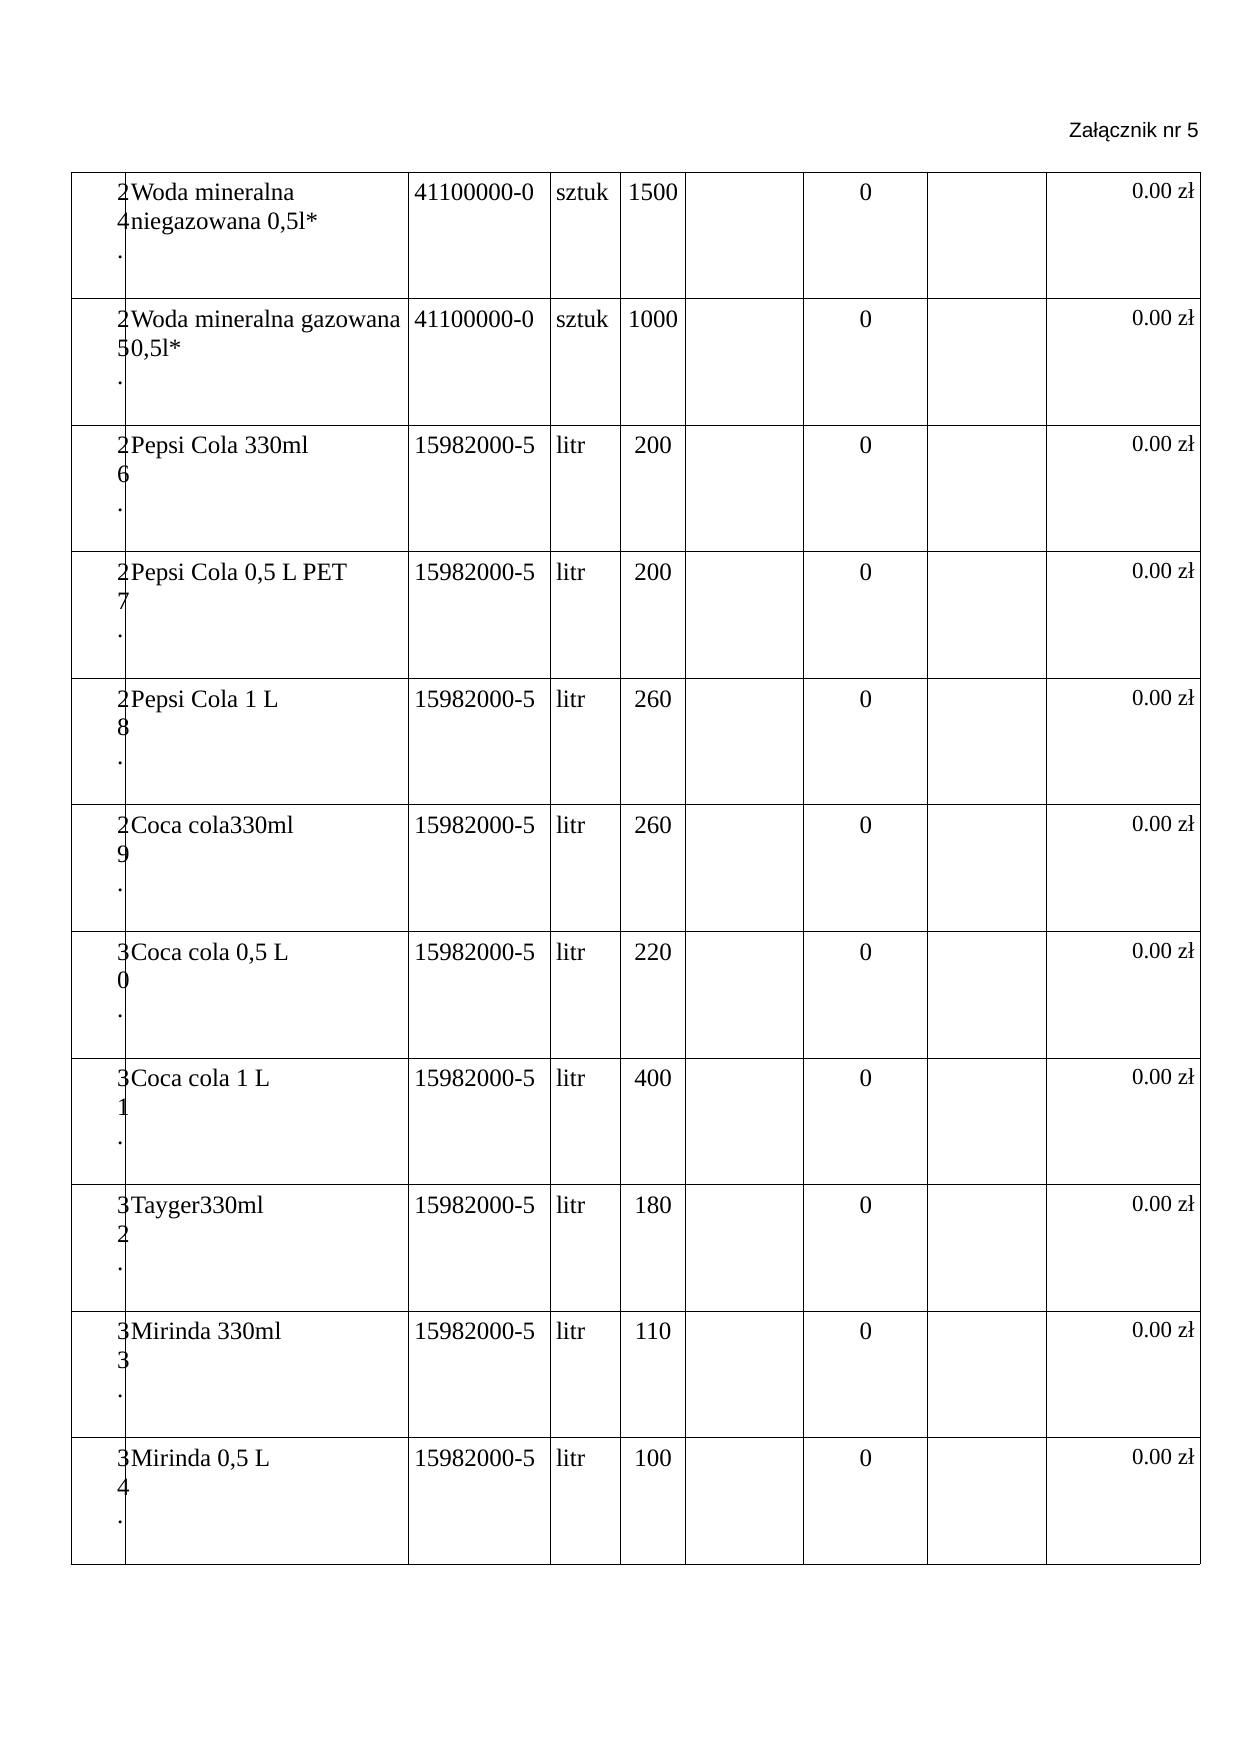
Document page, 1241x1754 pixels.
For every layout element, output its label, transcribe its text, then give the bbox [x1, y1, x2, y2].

table_cell 1500 [621, 173, 685, 298]
table_cell sztuk [551, 299, 620, 425]
table_cell 0 [804, 1185, 927, 1311]
table_cell litr [551, 552, 620, 678]
table_cell 0,00 zł [1047, 1438, 1200, 1564]
table_cell [928, 1185, 1046, 1311]
table_cell 0,00 zł [1047, 932, 1200, 1057]
table_cell 15982000-5 [409, 1185, 550, 1311]
table_cell 0,00 zł [1047, 679, 1200, 804]
table_cell [928, 426, 1046, 551]
table_cell [686, 679, 803, 804]
table_cell 15982000-5 [409, 552, 550, 678]
table_cell [72, 552, 125, 678]
table_cell 15982000-5 [409, 1438, 550, 1564]
table_cell 0 [804, 805, 927, 931]
table_cell 400 [621, 1059, 685, 1184]
table_cell [686, 1059, 803, 1184]
table_cell 15982000-5 [409, 805, 550, 931]
table_cell 260 [621, 679, 685, 804]
table_cell litr [551, 932, 620, 1057]
table_cell [928, 932, 1046, 1057]
table_cell litr [551, 1312, 620, 1437]
table_cell 15982000-5 [409, 932, 550, 1057]
table_cell [686, 173, 803, 298]
table_cell 100 [621, 1438, 685, 1564]
table_cell 0 [804, 1438, 927, 1564]
table_cell 1000 [621, 299, 685, 425]
table_cell [928, 679, 1046, 804]
table_cell 0,00 zł [1047, 805, 1200, 931]
table_cell 220 [621, 932, 685, 1057]
table_cell 0 [804, 932, 927, 1057]
table_cell [72, 426, 125, 551]
table_cell [686, 299, 803, 425]
table_cell Tayger330ml [126, 1185, 408, 1311]
table_cell [928, 1312, 1046, 1437]
table_cell 0,00 zł [1047, 299, 1200, 425]
table_cell 0,00 zł [1047, 173, 1200, 298]
table_cell [686, 552, 803, 678]
table_cell [928, 552, 1046, 678]
table_cell 41100000-0 [409, 299, 550, 425]
table_cell 0 [804, 552, 927, 678]
table_cell [120, 467, 125, 481]
table_cell Coca cola 0,5 L [126, 932, 408, 1057]
table_cell 15982000-5 [409, 1059, 550, 1184]
table_cell 0,00 zł [1047, 1312, 1200, 1437]
table_cell 200 [621, 552, 685, 678]
table_cell [72, 1438, 125, 1564]
table_cell Coca cola 1 L [126, 1059, 408, 1184]
table_cell litr [551, 426, 620, 551]
table_cell 15982000-5 [409, 1312, 550, 1437]
table_cell [72, 299, 125, 425]
table_cell [72, 1312, 125, 1437]
table_cell [72, 679, 125, 804]
table_cell Pepsi Cola 1 L [126, 679, 408, 804]
table_cell 15982000-5 [409, 426, 550, 551]
table_cell Woda mineralna gazowana 0,5l* [126, 299, 408, 425]
table_cell [686, 1312, 803, 1437]
table_cell 0 [804, 299, 927, 425]
table_cell sztuk [551, 173, 620, 298]
table_cell Mirinda 0,5 L [126, 1438, 408, 1564]
table_cell [72, 805, 125, 931]
table_cell 0 [804, 426, 927, 551]
table_cell 0 [804, 679, 927, 804]
table_cell litr [551, 1059, 620, 1184]
table_cell 0,00 zł [1047, 426, 1200, 551]
table_cell 0,00 zł [1047, 552, 1200, 678]
table_cell 0,00 zł [1047, 1185, 1200, 1311]
table_cell 0 [804, 1059, 927, 1184]
table_cell Pepsi Cola 0,5 L PET [126, 552, 408, 678]
table_cell litr [551, 679, 620, 804]
table_cell Mirinda 330ml [126, 1312, 408, 1437]
table_cell Coca cola330ml [126, 805, 408, 931]
table_cell [686, 1185, 803, 1311]
table_cell 0 [804, 173, 927, 298]
table_cell Pepsi Cola 330ml [126, 426, 408, 551]
table_cell litr [551, 1185, 620, 1311]
table_cell 15982000-5 [409, 679, 550, 804]
table_cell [928, 1438, 1046, 1564]
table_cell [686, 1438, 803, 1564]
table_cell litr [551, 1438, 620, 1564]
table_cell [72, 1185, 125, 1311]
table_cell [928, 173, 1046, 298]
table_cell [686, 805, 803, 931]
table_cell [928, 805, 1046, 931]
table_cell [928, 299, 1046, 425]
table_cell [928, 1059, 1046, 1184]
table_cell 0,00 zł [1047, 1059, 1200, 1184]
table_cell 200 [621, 426, 685, 551]
table_cell litr [551, 805, 620, 931]
table_cell [72, 932, 125, 1057]
table_cell 260 [621, 805, 685, 931]
table_cell [686, 426, 803, 551]
table_cell 180 [621, 1185, 685, 1311]
table_cell [72, 1059, 125, 1184]
table_cell [686, 932, 803, 1057]
table_cell Woda mineralna niegazowana 0,5l* [126, 173, 408, 298]
table_cell 41100000-0 [409, 173, 550, 298]
table_cell 110 [621, 1312, 685, 1437]
table_cell [72, 173, 125, 298]
table_cell 0 [804, 1312, 927, 1437]
